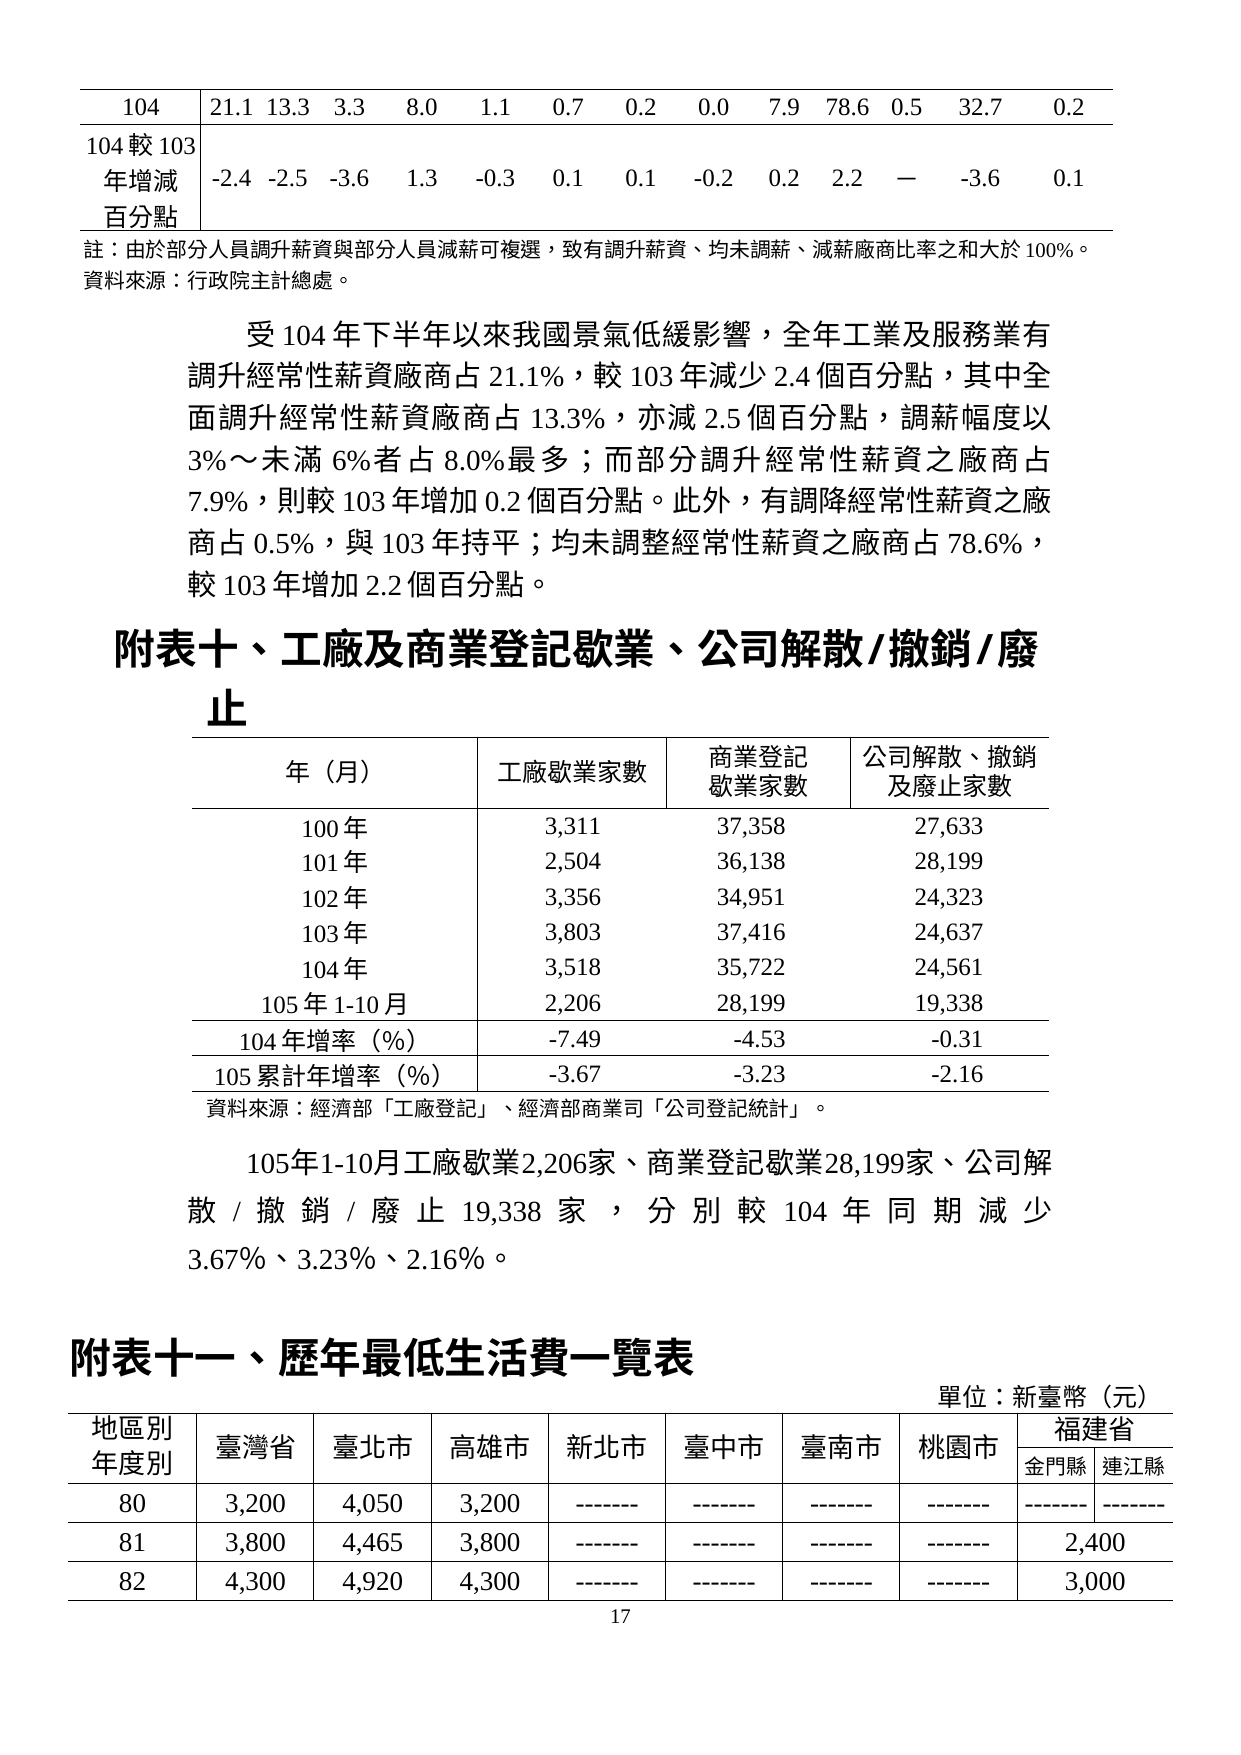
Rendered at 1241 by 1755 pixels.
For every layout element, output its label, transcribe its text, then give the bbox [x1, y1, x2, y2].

table_cell -7.49 [478, 1021, 666, 1055]
table_cell 21.1 [201, 90, 262, 124]
table_cell -2.16 [851, 1056, 1048, 1091]
table_cell ------- [666, 1484, 782, 1522]
table_cell 34,951 [666, 878, 851, 914]
table_header 商業登記 歇業家數 [667, 738, 850, 807]
table_cell 24,637 [851, 914, 1048, 949]
table_cell [1113, 124, 1160, 230]
table_cell 4,300 [432, 1562, 548, 1600]
table_cell ------- [783, 1562, 899, 1600]
table_header 公司解散、撤銷 及廢止家數 [851, 738, 1048, 807]
table_cell -3.6 [936, 125, 1024, 230]
table_cell 0.5 [877, 90, 936, 124]
table_cell 年度別 [68, 1447, 196, 1483]
table_header 臺南市 [783, 1414, 899, 1483]
table_cell 4,465 [314, 1523, 431, 1561]
table_cell － [877, 125, 936, 230]
text 105年1-10月工廠歇業2,206家、商業登記歇業28,199家、公司解散/撤銷/廢止19,338家，分別較104年同期減少3.67％、3.23％、2.16％。 [187, 1136, 1053, 1279]
table_cell 0.7 [531, 90, 604, 124]
table_cell 19,338 [851, 985, 1048, 1020]
table_cell 105年1-10月 [192, 985, 477, 1020]
table_cell 36,138 [666, 843, 851, 878]
table_cell ------- [549, 1484, 665, 1522]
table_cell ------- [549, 1562, 665, 1600]
table_cell 24,561 [851, 949, 1048, 984]
table_header 桃園市 [900, 1414, 1017, 1483]
table_cell 3,518 [478, 949, 666, 984]
table_cell ------- [783, 1523, 899, 1561]
table_cell 4,920 [314, 1562, 431, 1600]
table_cell 0.1 [1025, 125, 1113, 230]
table_cell -0.2 [677, 125, 750, 230]
table_cell 104較103年增減 百分點 [80, 125, 200, 230]
table_header 臺灣省 [197, 1414, 313, 1483]
table_cell ------- [900, 1562, 1017, 1600]
table_cell ------- [900, 1484, 1017, 1522]
table_cell -3.23 [666, 1056, 851, 1091]
table_cell 7.9 [750, 90, 818, 124]
table_header 臺北市 [314, 1414, 431, 1483]
table_cell 金門縣 [1018, 1448, 1094, 1483]
table_header 臺中市 [666, 1414, 782, 1483]
table_cell 3,000 [1018, 1562, 1173, 1600]
table_cell 4,050 [314, 1484, 431, 1522]
table_cell 104年增率（％） [192, 1021, 477, 1055]
table_cell 2,400 [1018, 1523, 1173, 1561]
table_header 年（月） [192, 738, 477, 807]
table_cell ------- [783, 1484, 899, 1522]
table_cell 32.7 [936, 90, 1024, 124]
table_cell 1.3 [385, 125, 459, 230]
table_cell 2,206 [478, 985, 666, 1020]
table_cell 2,504 [478, 843, 666, 878]
table_cell 28,199 [851, 843, 1048, 878]
table_cell 3,200 [197, 1484, 313, 1522]
text 資料來源：經濟部「工廠登記」、經濟部商業司「公司登記統計」。 [206, 1092, 1016, 1123]
table_header 新北市 [549, 1414, 665, 1483]
table_cell 27,633 [851, 809, 1048, 843]
text 單位：新臺幣（元） [187, 1381, 1162, 1413]
table_cell 4,300 [197, 1562, 313, 1600]
table_cell 102年 [192, 878, 477, 914]
table_cell ------- [1018, 1484, 1094, 1522]
table_cell 24,323 [851, 878, 1048, 914]
table_cell -3.6 [313, 125, 385, 230]
table_cell 8.0 [385, 90, 459, 124]
table_cell 0.1 [604, 125, 677, 230]
table_cell 13.3 [262, 90, 313, 124]
table_cell 3,311 [478, 809, 666, 843]
table_cell -2.5 [262, 125, 313, 230]
text 受104年下半年以來我國景氣低緩影響，全年工業及服務業有調升經常性薪資廠商占21.1%，較103年減少2.4個百分點，其中全面調升經常性薪資廠商占13.3%，亦減2.5個百分點，調薪幅度以3%～未滿6%者占8.0%最多；而部分調升經常性薪資之廠商占7.9%，則較103年增加0.2個百分點。此外，有調降經常性薪資之廠商占0.5%，與103年持平；均未調整經常性薪資之廠商占78.6%，較103年增加2.2個百分點。 [187, 312, 1052, 603]
table_cell -2.4 [201, 125, 262, 230]
table_cell 104年 [192, 949, 477, 984]
table_cell 104 [80, 90, 200, 124]
table_cell ------- [666, 1523, 782, 1561]
table_cell 28,199 [666, 985, 851, 1020]
table_cell 37,358 [666, 809, 851, 843]
table_cell 連江縣 [1095, 1448, 1173, 1483]
table_cell 資料來源：行政院主計總處。 [80, 271, 1160, 299]
table_cell 3,200 [432, 1484, 548, 1522]
table_cell 3,800 [197, 1523, 313, 1561]
table_cell -0.3 [459, 125, 531, 230]
table_cell ------- [900, 1523, 1017, 1561]
table_cell 1.1 [459, 90, 531, 124]
table_header 工廠歇業家數 [478, 738, 666, 807]
table_cell 80 [68, 1484, 196, 1522]
table_cell ------- [1095, 1484, 1173, 1522]
table_cell 103年 [192, 914, 477, 949]
table_cell ------- [666, 1562, 782, 1600]
table_cell 0.2 [1025, 90, 1113, 124]
table_cell 0.0 [677, 90, 750, 124]
table_cell ------- [549, 1523, 665, 1561]
table_cell 81 [68, 1523, 196, 1561]
table_cell -4.53 [666, 1021, 851, 1055]
table_cell 0.1 [531, 125, 604, 230]
table_cell [1113, 89, 1160, 124]
table_cell 3,356 [478, 878, 666, 914]
table_cell 78.6 [818, 90, 877, 124]
table_header 地區別 [68, 1414, 196, 1447]
table_cell 3,800 [432, 1523, 548, 1561]
text 附表十、工廠及商業登記歇業、公司解散/撤銷/廢止 [114, 616, 1058, 737]
table_cell 35,722 [666, 949, 851, 984]
text 附表十一、歷年最低生活費一覽表 [69, 1340, 1052, 1381]
table_cell 82 [68, 1562, 196, 1600]
table_cell 100年 [192, 809, 477, 843]
table_cell 3.3 [313, 90, 385, 124]
table_cell 0.2 [604, 90, 677, 124]
table_cell 105累計年增率（％） [192, 1056, 477, 1091]
table_header 高雄市 [432, 1414, 548, 1483]
table_cell 3,803 [478, 914, 666, 949]
table_cell 101年 [192, 843, 477, 878]
table_cell 37,416 [666, 914, 851, 949]
table_cell -0.31 [851, 1021, 1048, 1055]
table_cell -3.67 [478, 1056, 666, 1091]
table_header 福建省 [1018, 1414, 1173, 1447]
table_cell 2.2 [818, 125, 877, 230]
table_cell 0.2 [750, 125, 818, 230]
table_cell 註：由於部分人員調升薪資與部分人員減薪可複選，致有調升薪資、均未調薪、減薪廠商比率之和大於100%。 [80, 230, 1160, 271]
